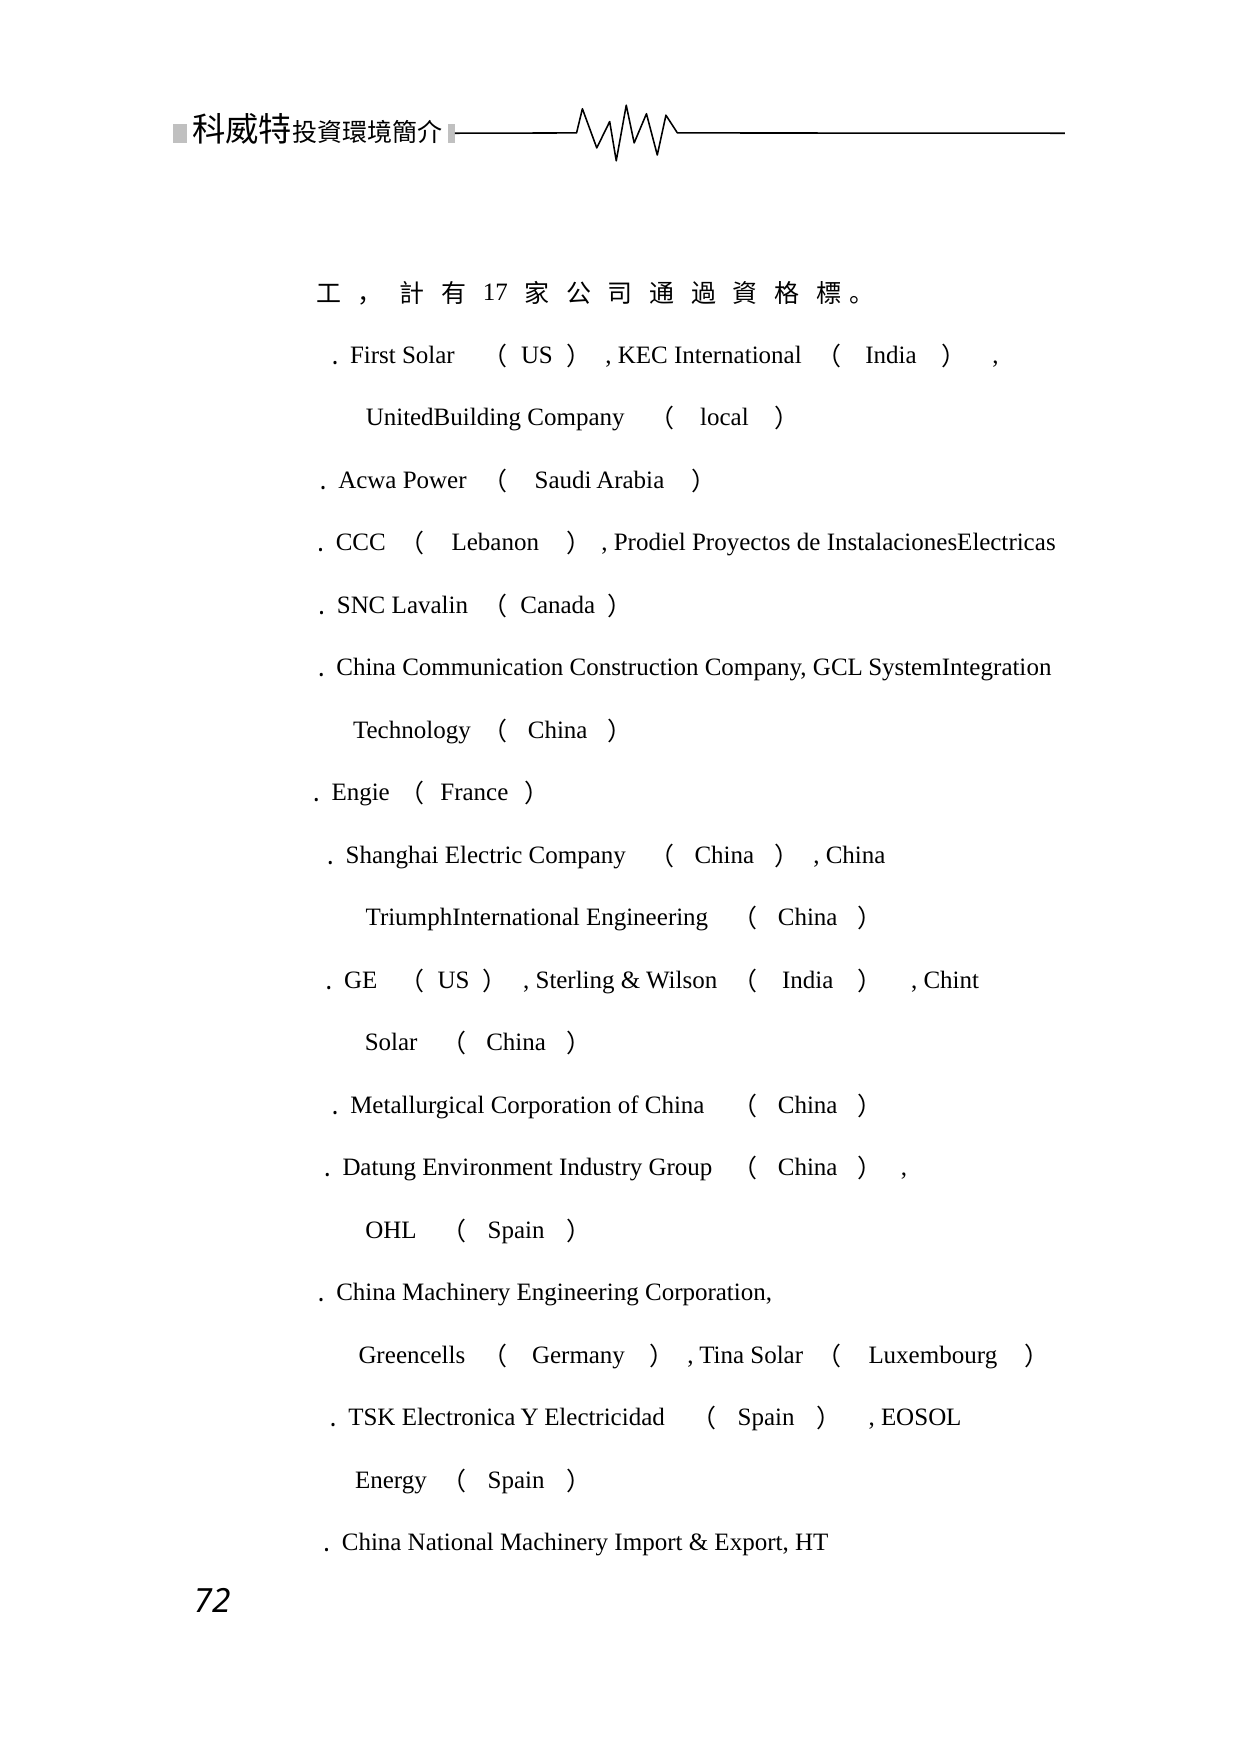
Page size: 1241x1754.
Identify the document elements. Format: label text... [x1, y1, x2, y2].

text ․ SNC Lavalin（Canada） [281, 563, 1058, 625]
text ․ China National Machinery Import & Export, HT [281, 1500, 1058, 1563]
text ․ China Machinery Engineering Corporation, Greencells（Germany）, Tina Solar（Luxembourg） [281, 1250, 1058, 1375]
text ․ CCC（Lebanon）, Prodiel Proyectos de InstalacionesElectricas [281, 500, 1058, 563]
text ․ Datung Environment Industry Group（China）, OHL（Spain） [281, 1125, 1058, 1250]
text 工，計有17家公司通過資格標。 [281, 250, 1058, 313]
text ․ GE（US）, Sterling & Wilson（India）, Chint Solar（China） [281, 938, 1058, 1063]
text ․ First Solar（US）, KEC International（India）, UnitedBuilding Company（local） [281, 313, 1058, 438]
text ․ Acwa Power（Saudi Arabia） [281, 438, 1058, 500]
text ․ Metallurgical Corporation of China（China） [281, 1063, 1058, 1125]
text ․ Engie（France） [281, 750, 1058, 813]
text ․ Shanghai Electric Company（China）, China TriumphInternational Engineering（China） [281, 813, 1058, 938]
text ․ China Communication Construction Company, GCL SystemIntegration Technology（China） [281, 625, 1058, 750]
text ․ TSK Electronica Y Electricidad（Spain）, EOSOL Energy（Spain） [281, 1375, 1058, 1500]
